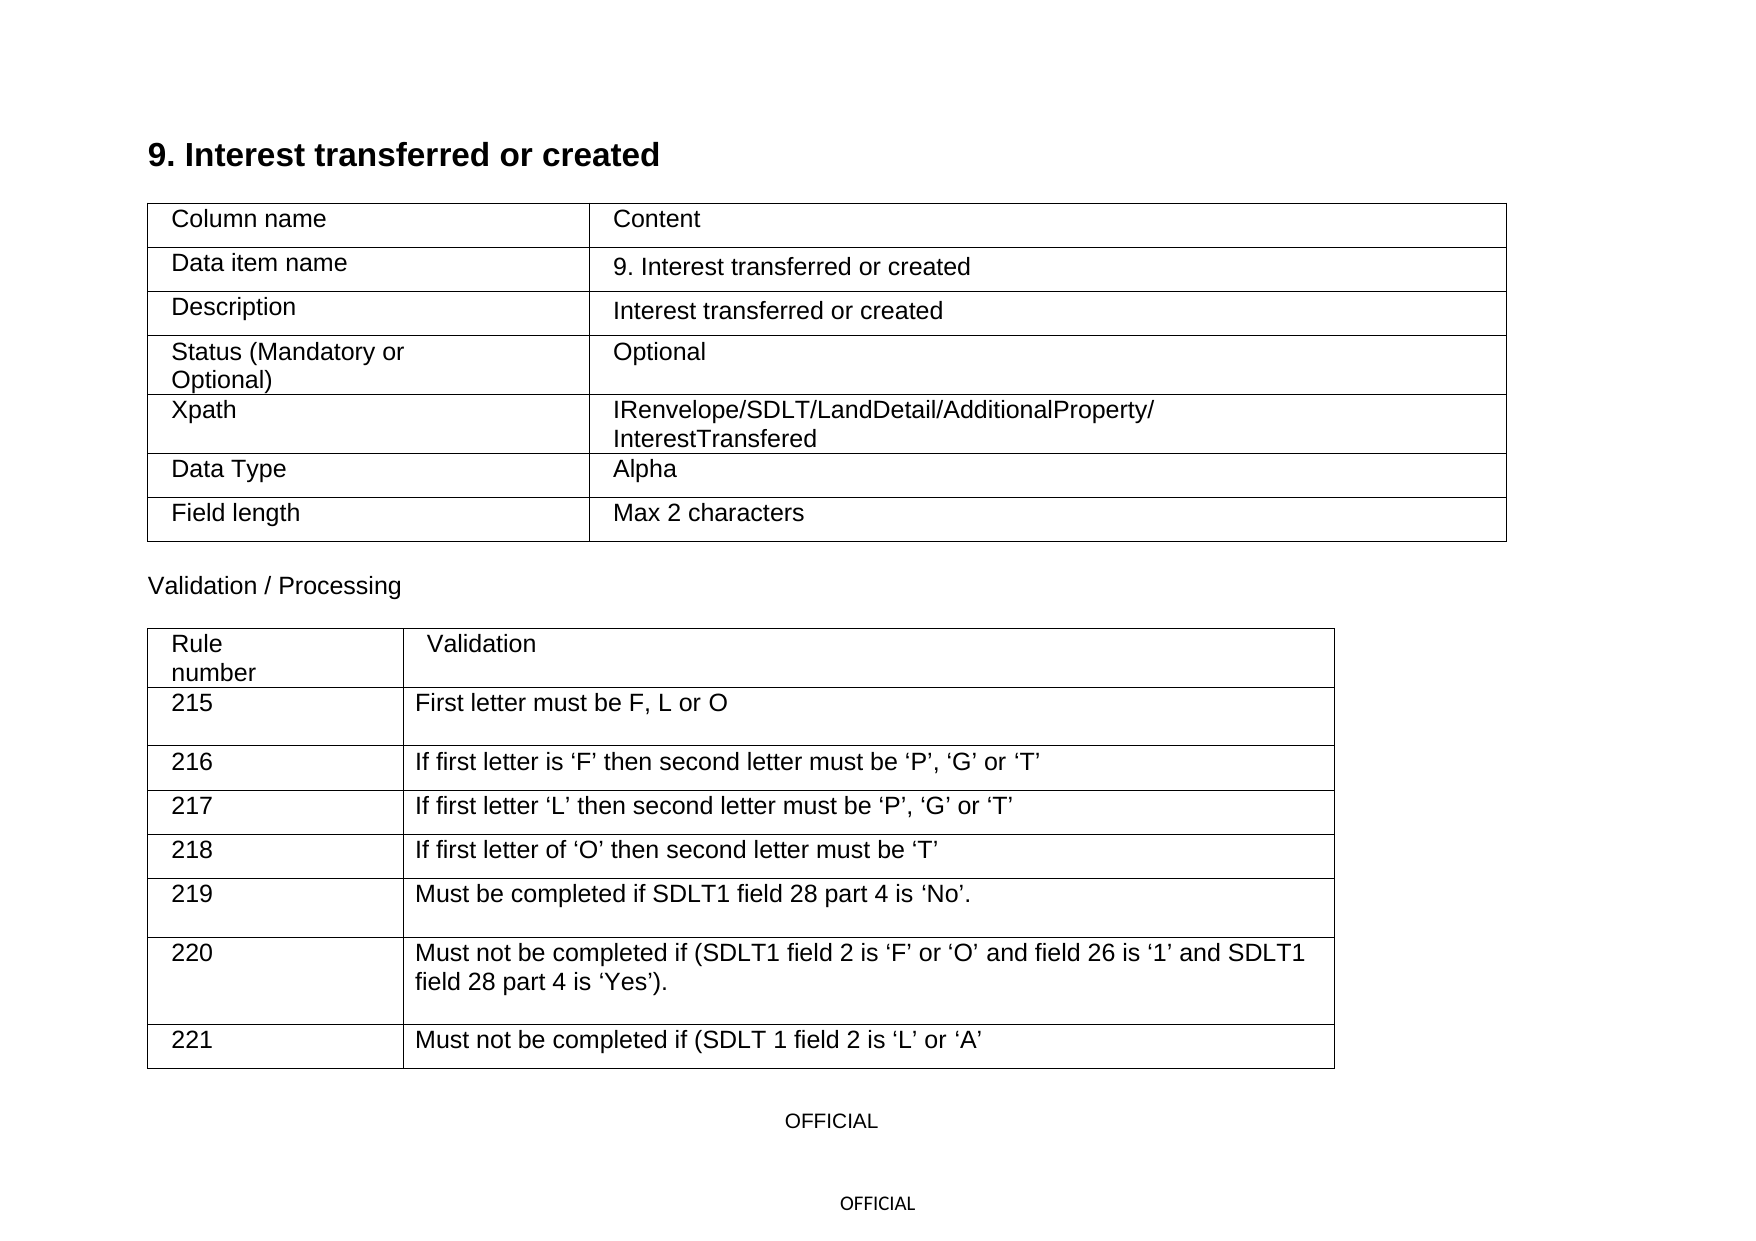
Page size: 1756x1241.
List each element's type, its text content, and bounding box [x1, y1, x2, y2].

table_cell Description [148, 292, 589, 335]
table_cell 217 [148, 791, 403, 834]
table_cell 221 [148, 1025, 403, 1068]
table_cell Status (Mandatory or Optional) [148, 336, 589, 394]
table_cell Optional [590, 336, 1506, 394]
table_header Validation [404, 629, 1334, 687]
table_cell If first letter is ‘F’ then second letter must be ‘P’, ‘G’ or ‘T’ [404, 746, 1334, 790]
table_header Rule number [148, 629, 403, 687]
table_cell Field length [148, 498, 589, 541]
table_cell Data Type [148, 454, 589, 497]
table_cell 220 [148, 938, 403, 1024]
table_cell Alpha [590, 454, 1506, 497]
table_cell Must not be completed if (SDLT1 field 2 is ‘F’ or ‘O’ and field 26 is ‘1’ and SDLT1 field 28 part 4 is ‘Yes’). [404, 938, 1334, 1024]
table_cell First letter must be F, L or O [404, 688, 1334, 745]
table_cell If first letter of ‘O’ then second letter must be ‘T’ [404, 835, 1334, 878]
table_header Content [590, 204, 1506, 247]
table_cell 218 [148, 835, 403, 878]
table_cell If first letter ‘L’ then second letter must be ‘P’, ‘G’ or ‘T’ [404, 791, 1334, 834]
table_cell Xpath [148, 395, 589, 452]
table_cell IRenvelope/SDLT/LandDetail/AdditionalProperty/InterestTransfered [590, 395, 1506, 452]
table_cell Interest transferred or created [590, 292, 1506, 335]
subtitle 9. Interest transferred or created [148, 135, 1515, 174]
table_cell 215 [148, 688, 403, 745]
table_cell 219 [148, 879, 403, 937]
table_cell Must not be completed if (SDLT 1 field 2 is ‘L’ or ‘A’ [404, 1025, 1334, 1068]
table_cell 216 [148, 746, 403, 790]
text Validation / Processing [148, 571, 1515, 599]
table_header Column name [148, 204, 589, 247]
table_cell Data item name [148, 248, 589, 291]
table_cell 9. Interest transferred or created [590, 248, 1506, 291]
table_cell Must be completed if SDLT1 field 28 part 4 is ‘No’. [404, 879, 1334, 937]
table_cell Max 2 characters [590, 498, 1506, 541]
